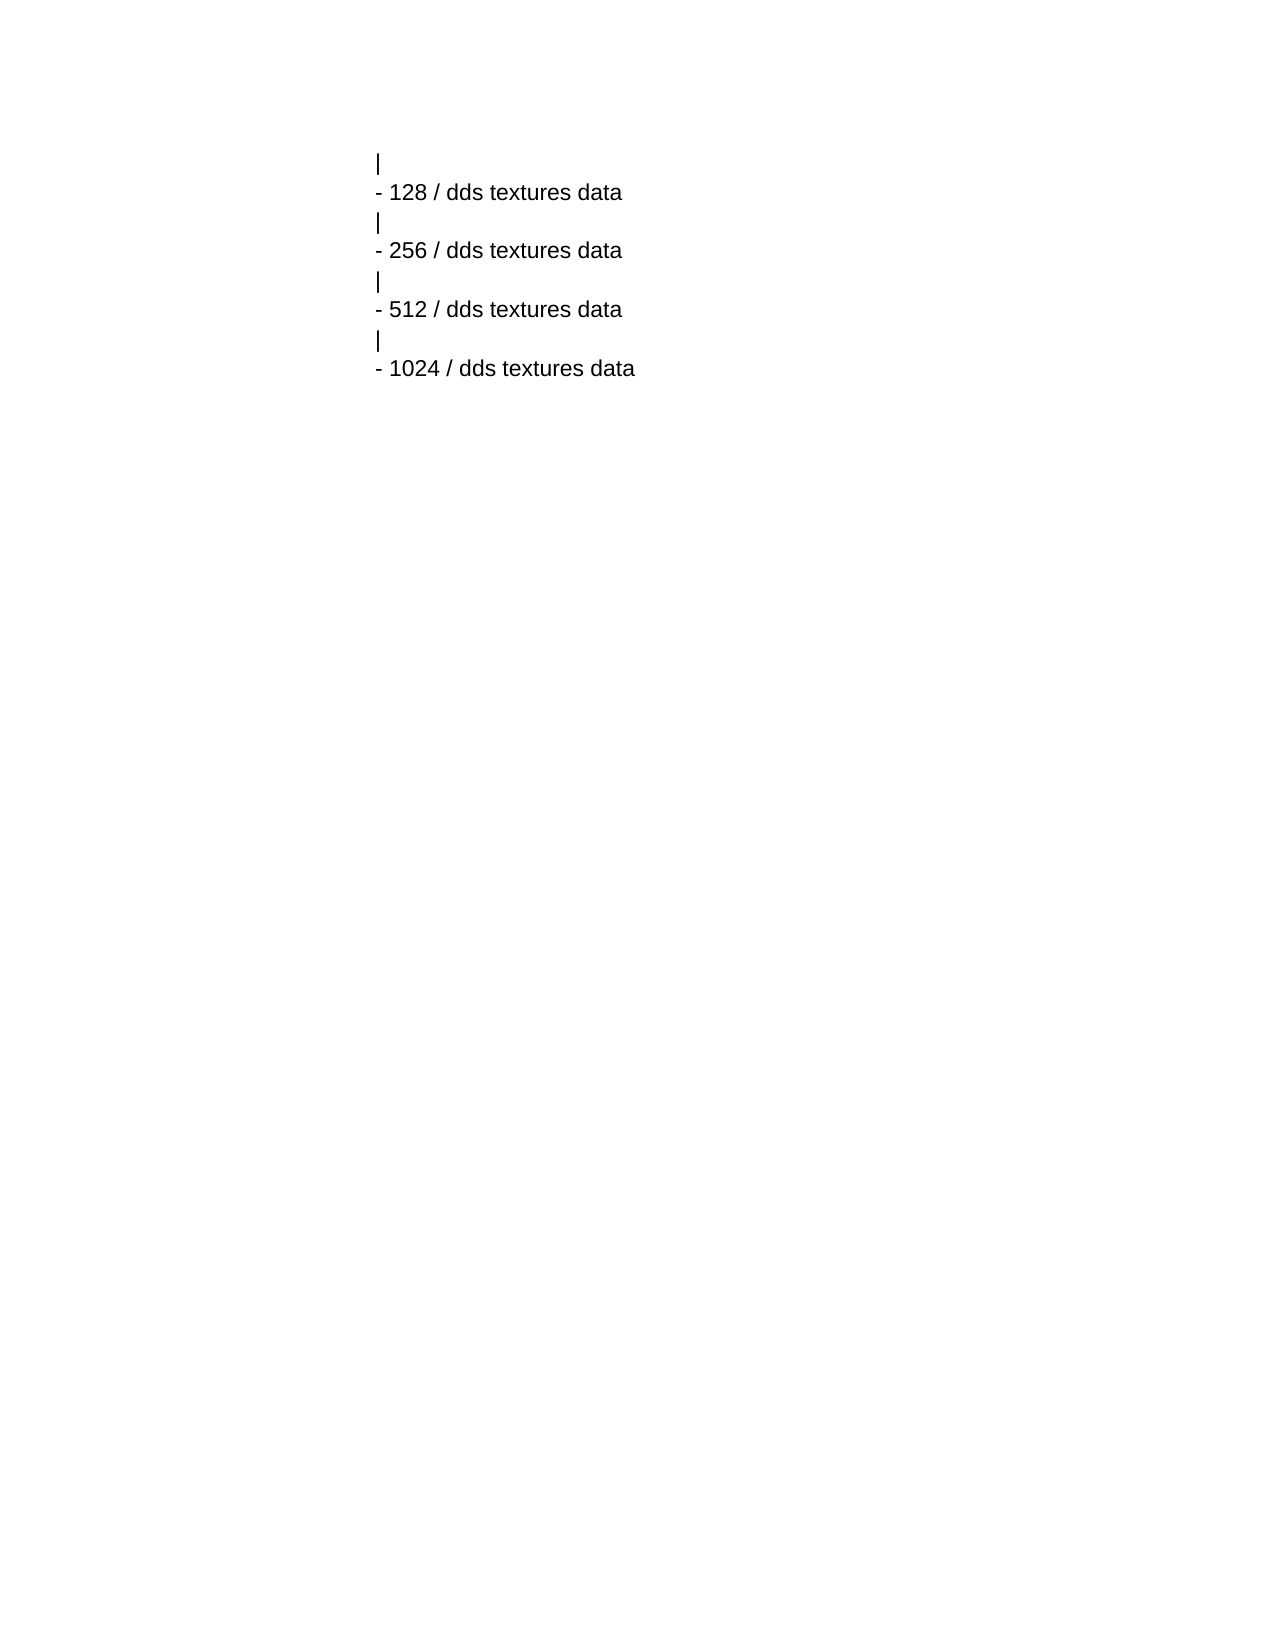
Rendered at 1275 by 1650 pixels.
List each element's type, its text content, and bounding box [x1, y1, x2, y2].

text | [150, 267, 1125, 293]
text - 128 / dds textures data [150, 179, 1125, 205]
text - 1024 / dds textures data [150, 356, 1125, 381]
text - 256 / dds textures data [150, 238, 1125, 264]
text - 512 / dds textures data [150, 297, 1125, 322]
text | [150, 150, 1125, 176]
text | [150, 326, 1125, 352]
text | [150, 209, 1125, 234]
